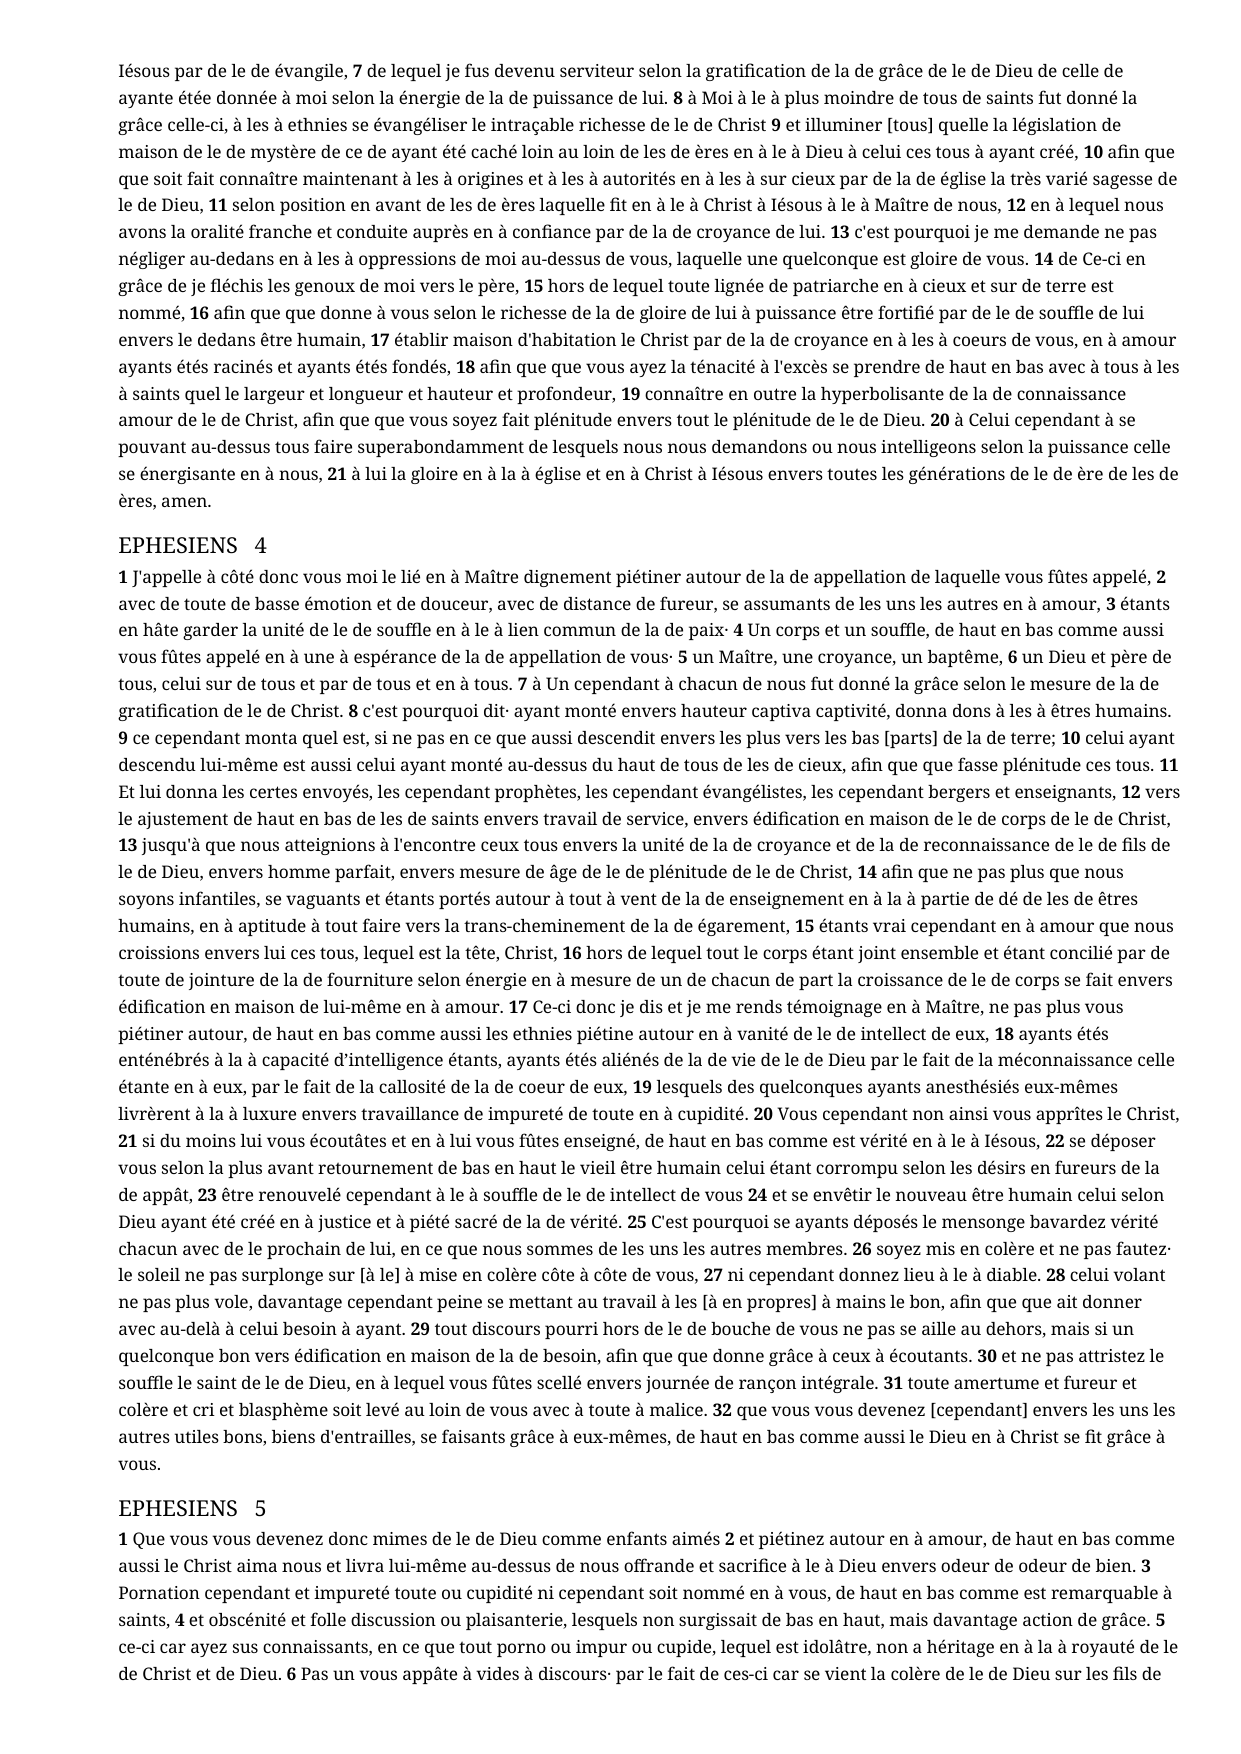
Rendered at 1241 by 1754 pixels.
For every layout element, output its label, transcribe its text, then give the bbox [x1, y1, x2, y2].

text EPHESIENS 4 [118, 531, 1181, 560]
text EPHESIENS 5 [118, 1493, 1181, 1523]
text 1 Que vous vous devenez donc mimes de le de Dieu comme enfants aimés 2 et piétinez autour en à amour, de haut en bas comme aussi le Christ aima nous et livra lui-même au-dessus de nous offrande et sacrifice à le à Dieu envers odeur de odeur de bien. 3 Pornation cependant et impureté toute ou cupidité ni cependant soit nommé en à vous, de haut en bas comme est remarquable à saints, 4 et obscénité et folle discussion ou plaisanterie, lesquels non surgissait de bas en haut, mais davantage action de grâce. 5 ce-ci car ayez sus connaissants, en ce que tout porno ou impur ou cupide, lequel est idolâtre, non a héritage en à la à royauté de le de Christ et de Dieu. 6 Pas un vous appâte à vides à discours· par le fait de ces-ci car se vient la colère de le de Dieu sur les fils de [118, 1527, 1181, 1685]
text 1 J'appelle à côté donc vous moi le lié en à Maître dignement piétiner autour de la de appellation de laquelle vous fûtes appelé, 2 avec de toute de basse émotion et de douceur, avec de distance de fureur, se assumants de les uns les autres en à amour, 3 étants en hâte garder la unité de le de souffle en à le à lien commun de la de paix· 4 Un corps et un souffle, de haut en bas comme aussi vous fûtes appelé en à une à espérance de la de appellation de vous· 5 un Maître, une croyance, un baptême, 6 un Dieu et père de tous, celui sur de tous et par de tous et en à tous. 7 à Un cependant à chacun de nous fut donné la grâce selon le mesure de la de gratification de le de Christ. 8 c'est pourquoi dit· ayant monté envers hauteur captiva captivité, donna dons à les à êtres humains. 9 ce cependant monta quel est, si ne pas en ce que aussi descendit envers les plus vers les bas [parts] de la de terre; 10 celui ayant descendu lui-même est aussi celui ayant monté au-dessus du haut de tous de les de cieux, afin que que fasse plénitude ces tous. 11 Et lui donna les certes envoyés, les cependant prophètes, les cependant évangélistes, les cependant bergers et enseignants, 12 vers le ajustement de haut en bas de les de saints envers travail de service, envers édification en maison de le de corps de le de Christ, 13 jusqu'à que nous atteignions à l'encontre ceux tous envers la unité de la de croyance et de la de reconnaissance de le de fils de le de Dieu, envers homme parfait, envers mesure de âge de le de plénitude de le de Christ, 14 afin que ne pas plus que nous soyons infantiles, se vaguants et étants portés autour à tout à vent de la de enseignement en à la à partie de dé de les de êtres humains, en à aptitude à tout faire vers la trans-cheminement de la de égarement, 15 étants vrai cependant en à amour que nous croissions envers lui ces tous, lequel est la tête, Christ, 16 hors de lequel tout le corps étant joint ensemble et étant concilié par de toute de jointure de la de fourniture selon énergie en à mesure de un de chacun de part la croissance de le de corps se fait envers édification en maison de lui-même en à amour. 17 Ce-ci donc je dis et je me rends témoignage en à Maître, ne pas plus vous piétiner autour, de haut en bas comme aussi les ethnies piétine autour en à vanité de le de intellect de eux, 18 ayants étés enténébrés à la à capacité d’intelligence étants, ayants étés aliénés de la de vie de le de Dieu par le fait de la méconnaissance celle étante en à eux, par le fait de la callosité de la de coeur de eux, 19 lesquels des quelconques ayants anesthésiés eux-mêmes livrèrent à la à luxure envers travaillance de impureté de toute en à cupidité. 20 Vous cependant non ainsi vous apprîtes le Christ, 21 si du moins lui vous écoutâtes et en à lui vous fûtes enseigné, de haut en bas comme est vérité en à le à Iésous, 22 se déposer vous selon la plus avant retournement de bas en haut le vieil être humain celui étant corrompu selon les désirs en fureurs de la de appât, 23 être renouvelé cependant à le à souffle de le de intellect de vous 24 et se envêtir le nouveau être humain celui selon Dieu ayant été créé en à justice et à piété sacré de la de vérité. 25 C'est pourquoi se ayants déposés le mensonge bavardez vérité chacun avec de le prochain de lui, en ce que nous sommes de les uns les autres membres. 26 soyez mis en colère et ne pas fautez· le soleil ne pas surplonge sur [à le] à mise en colère côte à côte de vous, 27 ni cependant donnez lieu à le à diable. 28 celui volant ne pas plus vole, davantage cependant peine se mettant au travail à les [à en propres] à mains le bon, afin que que ait donner avec au-delà à celui besoin à ayant. 29 tout discours pourri hors de le de bouche de vous ne pas se aille au dehors, mais si un quelconque bon vers édification en maison de la de besoin, afin que que donne grâce à ceux à écoutants. 30 et ne pas attristez le souffle le saint de le de Dieu, en à lequel vous fûtes scellé envers journée de rançon intégrale. 31 toute amertume et fureur et colère et cri et blasphème soit levé au loin de vous avec à toute à malice. 32 que vous vous devenez [cependant] envers les uns les autres utiles bons, biens d'entrailles, se faisants grâce à eux-mêmes, de haut en bas comme aussi le Dieu en à Christ se fit grâce à vous. [118, 565, 1181, 1475]
text Iésous par de le de évangile, 7 de lequel je fus devenu serviteur selon la gratification de la de grâce de le de Dieu de celle de ayante étée donnée à moi selon la énergie de la de puissance de lui. 8 à Moi à le à plus moindre de tous de saints fut donné la grâce celle-ci, à les à ethnies se évangéliser le intraçable richesse de le de Christ 9 et illuminer [tous] quelle la législation de maison de le de mystère de ce de ayant été caché loin au loin de les de ères en à le à Dieu à celui ces tous à ayant créé, 10 afin que que soit fait connaître maintenant à les à origines et à les à autorités en à les à sur cieux par de la de église la très varié sagesse de le de Dieu, 11 selon position en avant de les de ères laquelle fit en à le à Christ à Iésous à le à Maître de nous, 12 en à lequel nous avons la oralité franche et conduite auprès en à confiance par de la de croyance de lui. 13 c'est pourquoi je me demande ne pas négliger au-dedans en à les à oppressions de moi au-dessus de vous, laquelle une quelconque est gloire de vous. 14 de Ce-ci en grâce de je fléchis les genoux de moi vers le père, 15 hors de lequel toute lignée de patriarche en à cieux et sur de terre est nommé, 16 afin que que donne à vous selon le richesse de la de gloire de lui à puissance être fortifié par de le de souffle de lui envers le dedans être humain, 17 établir maison d'habitation le Christ par de la de croyance en à les à coeurs de vous, en à amour ayants étés racinés et ayants étés fondés, 18 afin que que vous ayez la ténacité à l'excès se prendre de haut en bas avec à tous à les à saints quel le largeur et longueur et hauteur et profondeur, 19 connaître en outre la hyperbolisante de la de connaissance amour de le de Christ, afin que que vous soyez fait plénitude envers tout le plénitude de le de Dieu. 20 à Celui cependant à se pouvant au-dessus tous faire superabondamment de lesquels nous nous demandons ou nous intelligeons selon la puissance celle se énergisante en à nous, 21 à lui la gloire en à la à église et en à Christ à Iésous envers toutes les générations de le de ère de les de ères, amen. [118, 59, 1181, 512]
